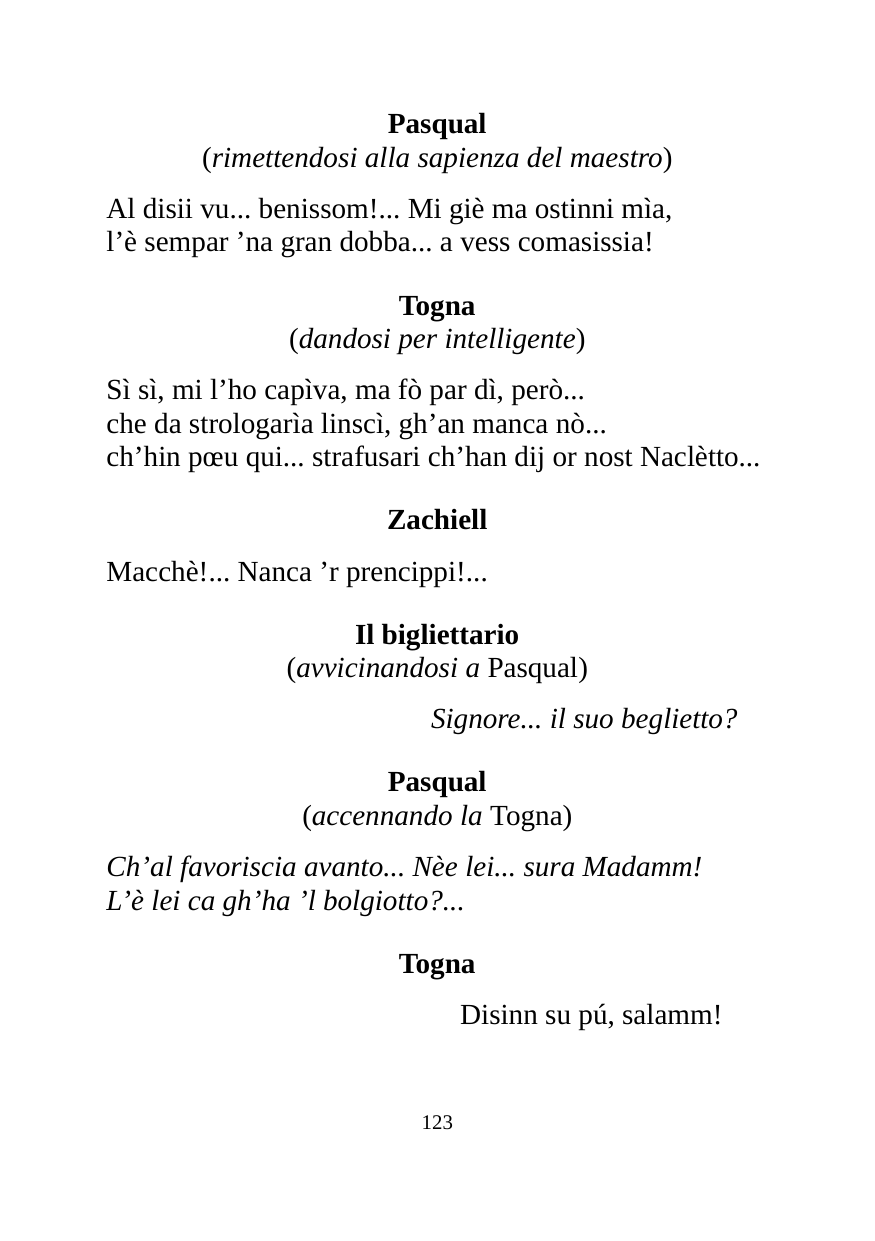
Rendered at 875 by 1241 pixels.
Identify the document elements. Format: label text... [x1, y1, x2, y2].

text L’è lei ca gh’ha ’l bolgiotto?... [106, 883, 768, 916]
text Disinn su pú, salamm! [106, 997, 768, 1031]
text Al disii vu... benissom!... Mi giè ma ostinni mìa, [106, 191, 768, 224]
text Pasqual (rimettendosi alla sapienza del maestro) [106, 106, 768, 173]
text Zachiell [106, 502, 768, 536]
text che da strologarìa linscì, gh’an manca nò... [106, 406, 768, 439]
text Il bigliettario (avvicinandosi a Pasqual) [106, 617, 768, 684]
text l’è sempar ’na gran dobba... a vess comasissia! [106, 224, 768, 258]
text Pasqual (accennando la Togna) [106, 764, 768, 832]
text ch’hin pœu qui... strafusari ch’han dij or nost Naclètto... [106, 439, 768, 473]
text Signore... il suo beglietto? [106, 702, 768, 735]
text Ch’al favoriscia avanto... Nèe lei... sura Madamm! [106, 849, 768, 883]
text Togna [106, 946, 768, 979]
text Sì sì, mi l’ho capìva, ma fò par dì, però... [106, 372, 768, 406]
text Macchè!... Nanca ’r prencippi!... [106, 554, 768, 587]
text Togna (dandosi per intelligente) [106, 288, 768, 355]
